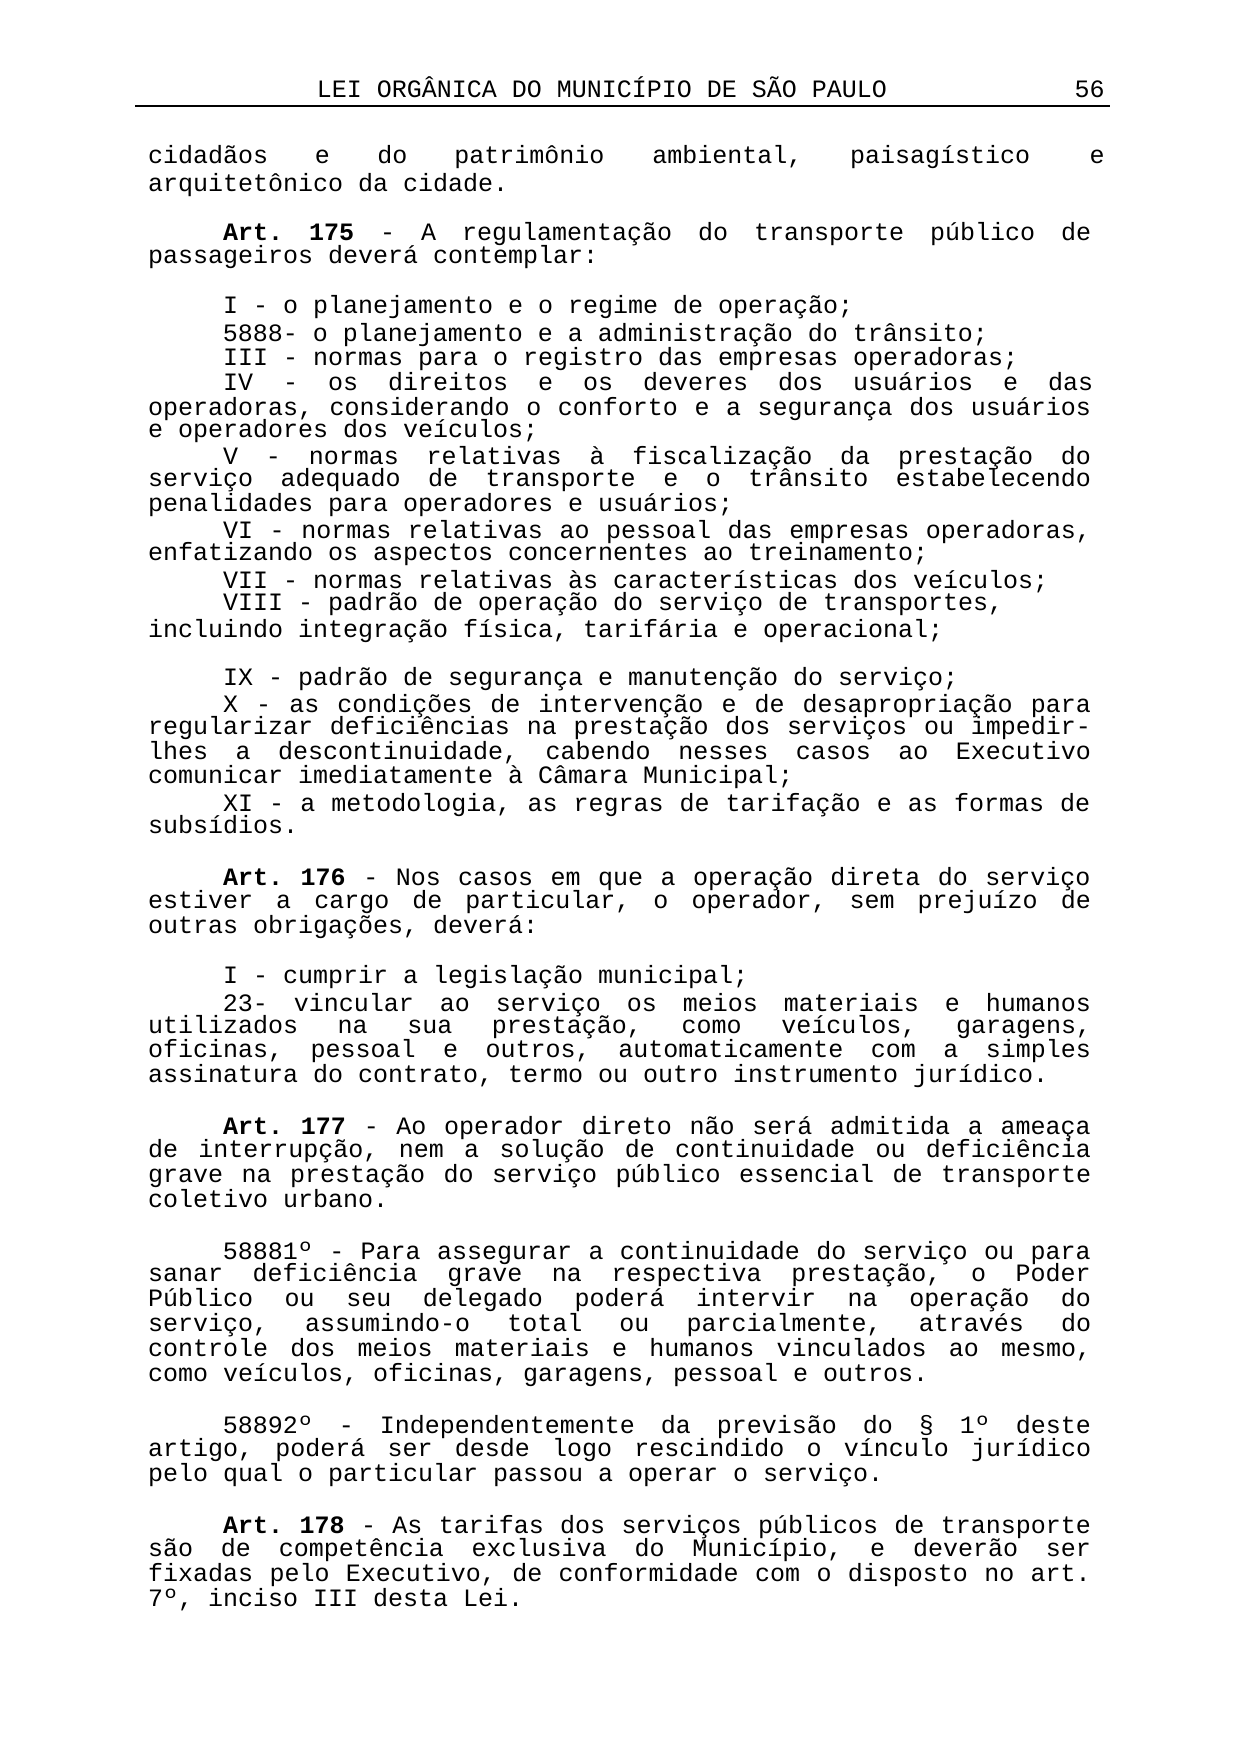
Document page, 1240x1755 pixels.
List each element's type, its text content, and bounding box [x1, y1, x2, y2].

table_cell [1046, 171, 1110, 197]
table_header LEI ORGÂNICA DO MUNICÍPIO DE SÃO PAULO [292, 65, 1046, 104]
text operadoras, considerando o conforto e a segurança dos usuários e operadores dos veículos; [148, 395, 1091, 444]
text X - as condições de intervenção e de desapropriação para regularizar deficiências na prestação dos serviços ou impedir-lhes a descontinuidade, cabendo nesses casos ao Executivo comunicar imediatamente à Câmara Municipal; [148, 693, 1091, 791]
text XI - a metodologia, as regras de tarifação e as formas de subsídios. [148, 792, 1091, 841]
table_cell patrimônio [431, 107, 629, 171]
text IX - padrão de segurança e manutenção do serviço; [223, 664, 1110, 693]
text V - normas relativas à fiscalização da prestação do serviço adequado de transporte e o trânsito estabelecendo penalidades para operadores e usuários; [148, 445, 1091, 519]
list 1º - Para assegurar a continuidade do serviço ou para sanar deficiência grave na respectiva prestação, o Poder Público ou seu delegado poderá intervir na operação do serviço, assumindo-o total ou parcialmente, através do controle dos meios materiais e humanos vinculados ao mesmo, como veículos, oficinas, garagens, pessoal e outros. [148, 1239, 1091, 1389]
list 2º - Independentemente da previsão do § 1º deste artigo, poderá ser desde logo rescindido o vínculo jurídico pelo qual o particular passou a operar o serviço. [148, 1413, 1091, 1489]
table_header 56 [1046, 65, 1110, 104]
text Art. 178 - As tarifas dos serviços públicos de transporte são de competência exclusiva do Município, e deverão ser fixadas pelo Executivo, de conformidade com o disposto no art. 7º, inciso III desta Lei. [148, 1513, 1091, 1614]
text I - cumprir a legislação municipal; [223, 963, 1110, 991]
table_cell [629, 171, 827, 197]
table_cell e [292, 107, 354, 171]
table_cell e [1046, 107, 1110, 171]
text IV - os direitos e os deveres dos usuários e das [223, 371, 1110, 395]
text VI - normas relativas ao pessoal das empresas operadoras, enfatizando os aspectos concernentes ao treinamento; [148, 519, 1091, 568]
table_cell paisagístico [827, 107, 1046, 171]
text Art. 177 - Ao operador direto não será admitida a ameaça de interrupção, nem a solução de continuidade ou deficiência grave na prestação do serviço público essencial de transporte coletivo urbano. [148, 1114, 1091, 1215]
table_cell ambiental, [629, 107, 827, 171]
table_cell do [354, 107, 431, 171]
table_cell [827, 171, 1046, 197]
text III - normas para o registro das empresas operadoras; [223, 346, 1110, 371]
text I - o planejamento e o regime de operação; [223, 293, 1110, 321]
text incluindo integração física, tarifária e operacional; [148, 618, 1110, 643]
list - o planejamento e a administração do trânsito; [223, 321, 1110, 346]
table_cell arquitetônico da cidade. [135, 171, 629, 197]
text VII - normas relativas às características dos veículos; VIII - padrão de operação do serviço de transportes, [223, 568, 1091, 618]
list - vincular ao serviço os meios materiais e humanos utilizados na sua prestação, como veículos, garagens, oficinas, pessoal e outros, automaticamente com a simples assinatura do contrato, termo ou outro instrumento jurídico. [148, 991, 1091, 1090]
text Art. 175 - A regulamentação do transporte público de passageiros deverá contemplar: [148, 221, 1091, 271]
table_header [135, 65, 292, 104]
text Art. 176 - Nos casos em que a operação direta do serviço estiver a cargo de particular, o operador, sem prejuízo de outras obrigações, deverá: [148, 865, 1091, 941]
table_cell cidadãos [135, 107, 292, 171]
